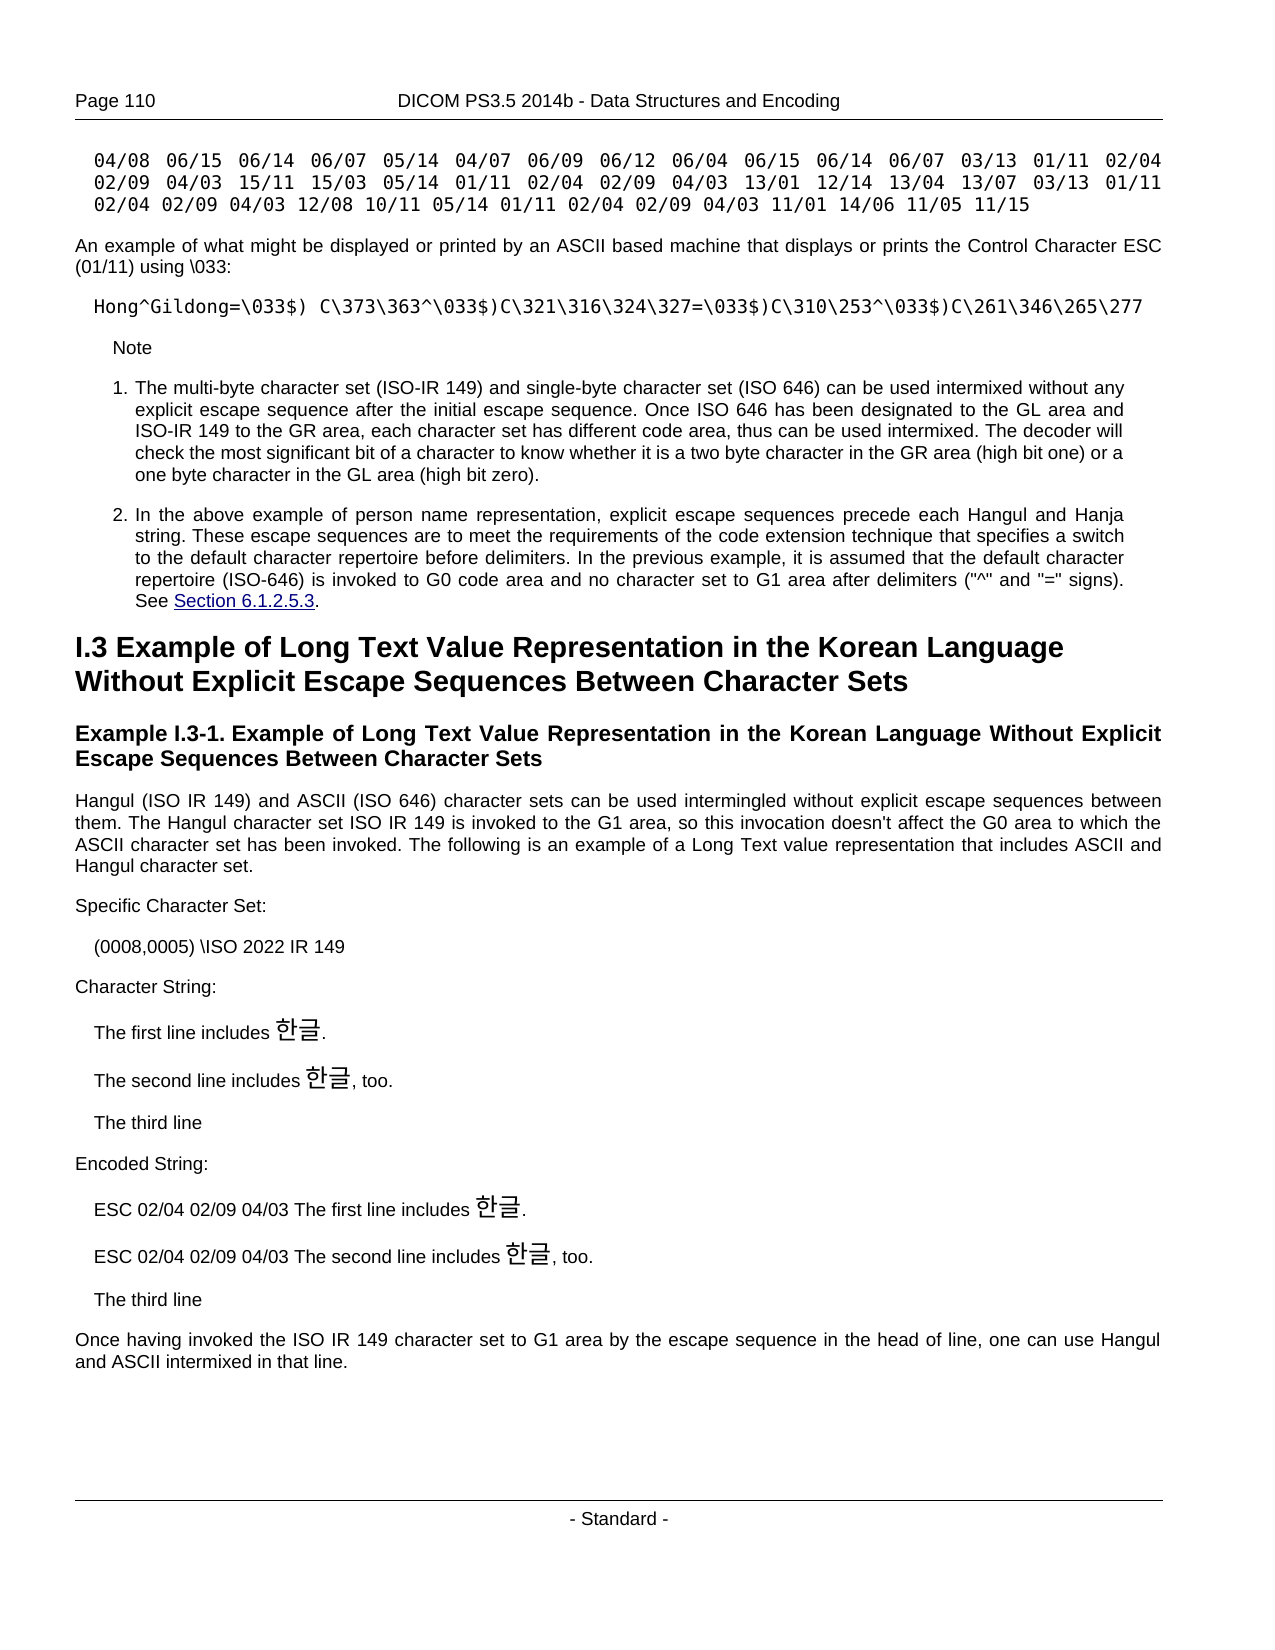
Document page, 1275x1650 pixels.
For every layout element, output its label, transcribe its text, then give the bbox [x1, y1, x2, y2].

text (0008,0005) \ISO 2022 IR 149 [94, 936, 1162, 957]
text Specific Character Set: [75, 895, 1162, 917]
list The multi-byte character set (ISO-IR 149) and single-byte character set (ISO 646) can be used intermixed without any explicit escape sequence after the initial escape sequence. Once ISO 646 has been designated to the GL area and ISO-IR 149 to the GR area, each character set has different code area, thus can be used intermixed. The decoder will check the most significant bit of a character to know whether it is a two byte character in the GR area (high bit one) or a one byte character in the GL area (high bit zero). [112, 377, 1125, 485]
text Character String: [75, 976, 1162, 997]
text 04/08 06/15 06/14 06/07 05/14 04/07 06/09 06/12 06/04 06/15 06/14 06/07 03/13 01/11 02/04 02/09 04/03 15/11 15/03 05/14 01/11 02/04 02/09 04/03 13/01 12/14 13/04 13/07 03/13 01/11 02/04 02/09 04/03 12/08 10/11 05/14 01/11 02/04 02/09 04/03 11/01 14/06 11/05 11/15 [94, 150, 1162, 216]
text ESC 02/04 02/09 04/03 The first line includes 한글. [94, 1193, 1162, 1222]
list In the above example of person name representation, explicit escape sequences precede each Hangul and Hanja string. These escape sequences are to meet the requirements of the code extension technique that specifies a switch to the default character repertoire before delimiters. In the previous example, it is assumed that the default character repertoire (ISO-646) is invoked to G0 code area and no character set to G1 area after delimiters ("^" and "=" signs). See Section 6.1.2.5.3. [112, 504, 1125, 612]
text I.3 Example of Long Text Value Representation in the Korean Language Without Explicit Escape Sequences Between Character Sets [75, 630, 1162, 697]
text Once having invoked the ISO IR 149 character set to G1 area by the escape sequence in the head of line, one can use Hangul and ASCII intermixed in that line. [75, 1329, 1162, 1372]
text Example I.3-1. Example of Long Text Value Representation in the Korean Language Without Explicit Escape Sequences Between Character Sets [75, 720, 1162, 772]
text The third line [94, 1112, 1162, 1134]
text Hong^Gildong=\033$) C\373\363^\033$)C\321\316\324\327=\033$)C\310\253^\033$)C\261\346\265\277 [94, 296, 1162, 318]
text The second line includes 한글, too. [94, 1064, 1162, 1093]
text Encoded String: [75, 1152, 1162, 1174]
text ESC 02/04 02/09 04/03 The second line includes 한글, too. [94, 1241, 1162, 1270]
text The third line [94, 1288, 1162, 1310]
text An example of what might be displayed or printed by an ASCII based machine that displays or prints the Control Character ESC (01/11) using \033: [75, 234, 1162, 277]
text Note [112, 337, 1125, 358]
text The first line includes 한글. [94, 1016, 1162, 1045]
text Hangul (ISO IR 149) and ASCII (ISO 646) character sets can be used intermingled without explicit escape sequences between them. The Hangul character set ISO IR 149 is invoked to the G1 area, so this invocation doesn't affect the G0 area to which the ASCII character set has been invoked. The following is an example of a Long Text value representation that includes ASCII and Hangul character set. [75, 790, 1162, 877]
